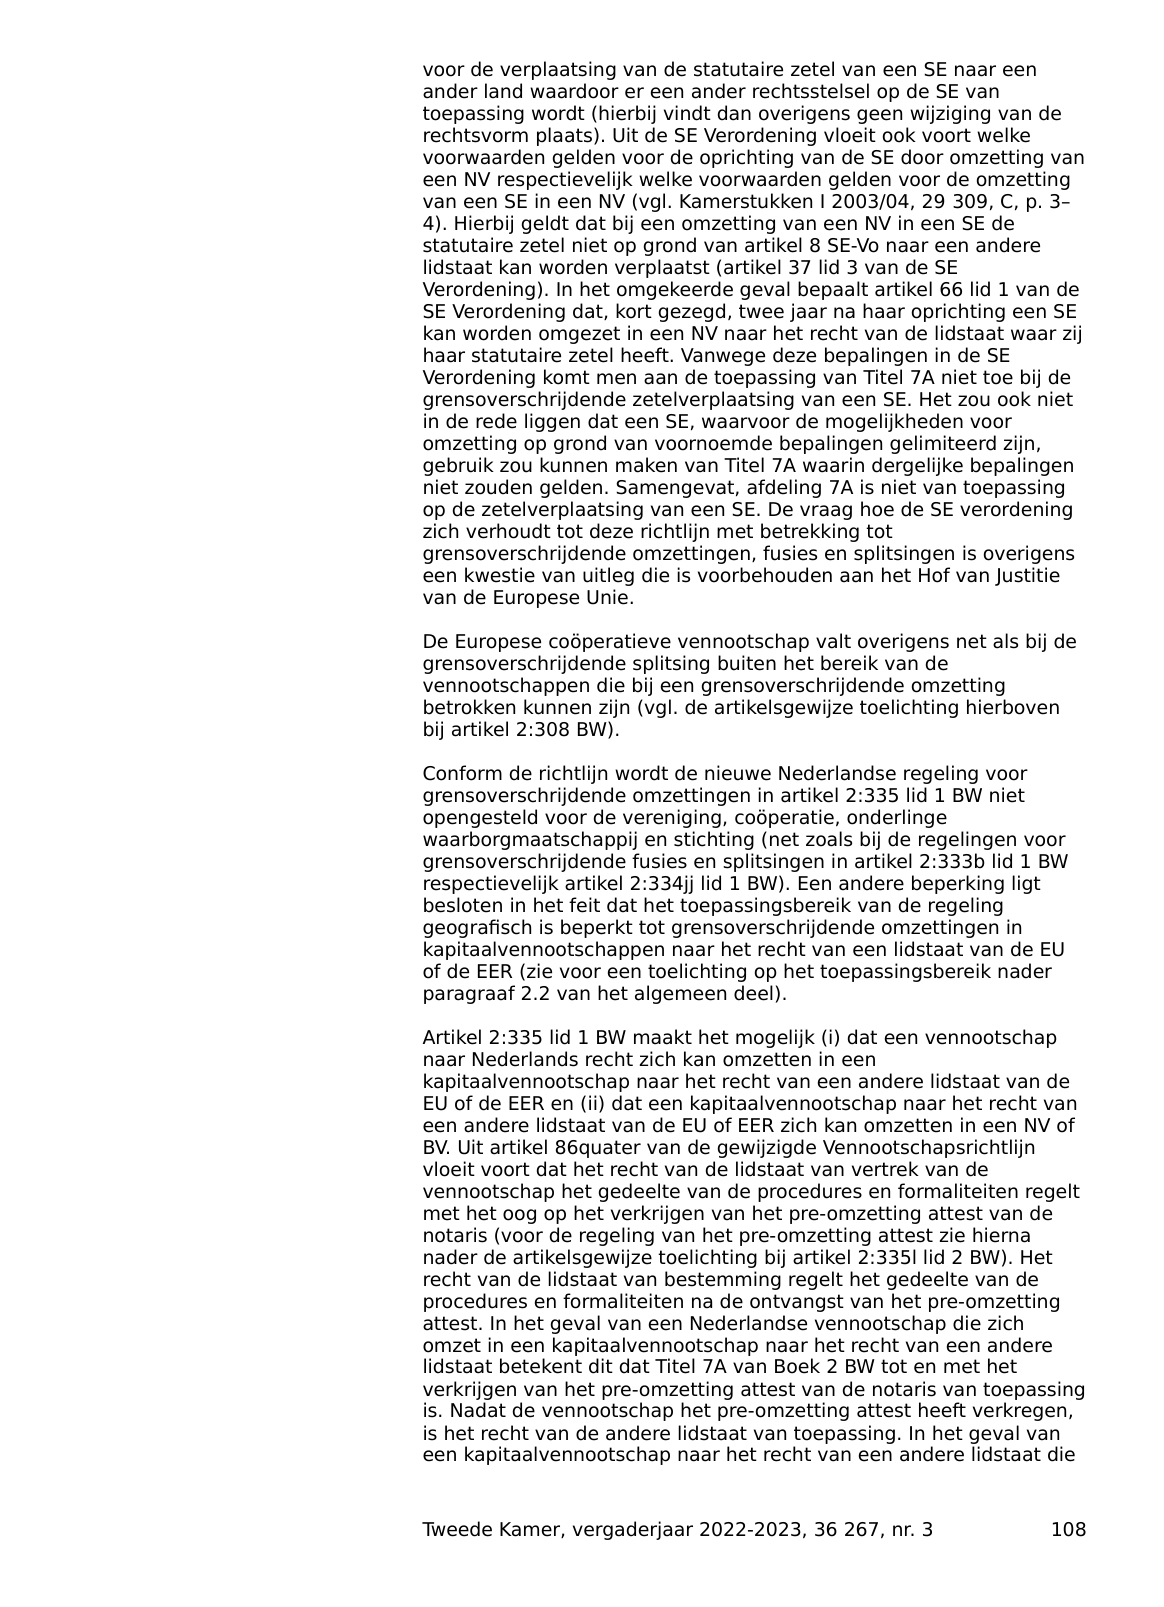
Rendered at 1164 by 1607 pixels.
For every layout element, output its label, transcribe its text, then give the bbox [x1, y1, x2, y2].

text Conform de richtlijn wordt de nieuwe Nederlandse regeling voor grensoverschrijdende omzettingen in artikel 2:335 lid 1 BW niet opengesteld voor de vereniging, coöperatie, onderlinge waarborgmaatschappij en stichting (net zoals bij de regelingen voor grensoverschrijdende fusies en splitsingen in artikel 2:333b lid 1 BW respectievelijk artikel 2:334jj lid 1 BW). Een andere beperking ligt besloten in het feit dat het toepassingsbereik van de regeling geografisch is beperkt tot grensoverschrijdende omzettingen in kapitaalvennootschappen naar het recht van een lidstaat van de EU of de EER (zie voor een toelichting op het toepassingsbereik nader paragraaf 2.2 van het algemeen deel). [422, 763, 1087, 1004]
text voor de verplaatsing van de statutaire zetel van een SE naar een ander land waardoor er een ander rechtsstelsel op de SE van toepassing wordt (hierbij vindt dan overigens geen wijziging van de rechtsvorm plaats). Uit de SE Verordening vloeit ook voort welke voorwaarden gelden voor de oprichting van de SE door omzetting van een NV respectievelijk welke voorwaarden gelden voor de omzetting van een SE in een NV (vgl. Kamerstukken I 2003/04, 29 309, C, p. 3–4). Hierbij geldt dat bij een omzetting van een NV in een SE de statutaire zetel niet op grond van artikel 8 SE-Vo naar een andere lidstaat kan worden verplaatst (artikel 37 lid 3 van de SE Verordening). In het omgekeerde geval bepaalt artikel 66 lid 1 van de SE Verordening dat, kort gezegd, twee jaar na haar oprichting een SE kan worden omgezet in een NV naar het recht van de lidstaat waar zij haar statutaire zetel heeft. Vanwege deze bepalingen in de SE Verordening komt men aan de toepassing van Titel 7A niet toe bij de grensoverschrijdende zetelverplaatsing van een SE. Het zou ook niet in de rede liggen dat een SE, waarvoor de mogelijkheden voor omzetting op grond van voornoemde bepalingen gelimiteerd zijn, gebruik zou kunnen maken van Titel 7A waarin dergelijke bepalingen niet zouden gelden. Samengevat, afdeling 7A is niet van toepassing op de zetelverplaatsing van een SE. De vraag hoe de SE verordening zich verhoudt tot deze richtlijn met betrekking tot grensoverschrijdende omzettingen, fusies en splitsingen is overigens een kwestie van uitleg die is voorbehouden aan het Hof van Justitie van de Europese Unie. [422, 59, 1087, 608]
text De Europese coöperatieve vennootschap valt overigens net als bij de grensoverschrijdende splitsing buiten het bereik van de vennootschappen die bij een grensoverschrijdende omzetting betrokken kunnen zijn (vgl. de artikelsgewijze toelichting hierboven bij artikel 2:308 BW). [422, 631, 1087, 741]
text Artikel 2:335 lid 1 BW maakt het mogelijk (i) dat een vennootschap naar Nederlands recht zich kan omzetten in een kapitaalvennootschap naar het recht van een andere lidstaat van de EU of de EER en (ii) dat een kapitaalvennootschap naar het recht van een andere lidstaat van de EU of EER zich kan omzetten in een NV of BV. Uit artikel 86quater van de gewijzigde Vennootschapsrichtlijn vloeit voort dat het recht van de lidstaat van vertrek van de vennootschap het gedeelte van de procedures en formaliteiten regelt met het oog op het verkrijgen van het pre-omzetting attest van de notaris (voor de regeling van het pre-omzetting attest zie hierna nader de artikelsgewijze toelichting bij artikel 2:335l lid 2 BW). Het recht van de lidstaat van bestemming regelt het gedeelte van de procedures en formaliteiten na de ontvangst van het pre-omzetting attest. In het geval van een Nederlandse vennootschap die zich omzet in een kapitaalvennootschap naar het recht van een andere lidstaat betekent dit dat Titel 7A van Boek 2 BW tot en met het verkrijgen van het pre-omzetting attest van de notaris van toepassing is. Nadat de vennootschap het pre-omzetting attest heeft verkregen, is het recht van de andere lidstaat van toepassing. In het geval van een kapitaalvennootschap naar het recht van een andere lidstaat die [422, 1027, 1087, 1466]
